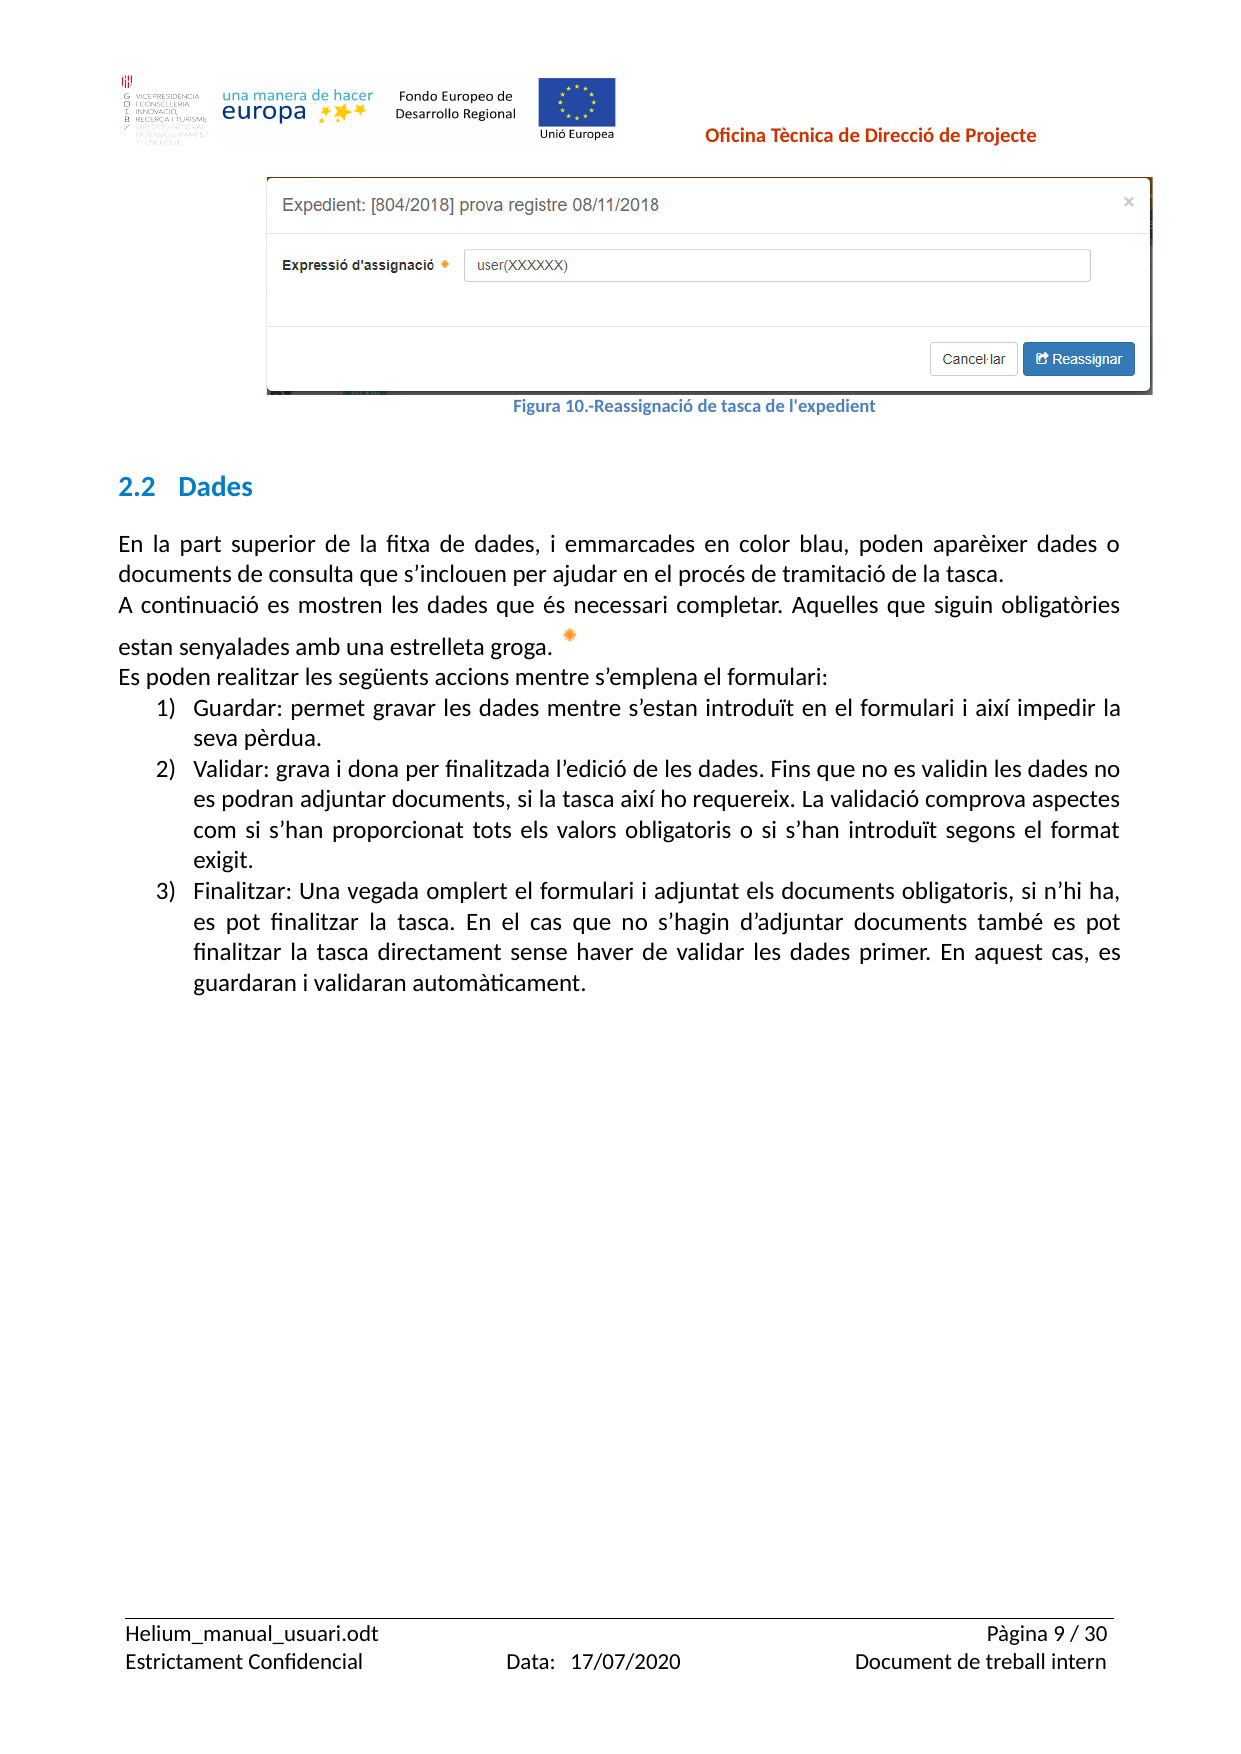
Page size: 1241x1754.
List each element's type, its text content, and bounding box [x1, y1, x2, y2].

picture [219, 73, 621, 147]
picture [266, 177, 1153, 395]
list Finalitzar: Una vegada omplert el formulari i adjuntat els documents obligatoris, si n’hi ha, es pot finalitzar la tasca. En el cas que no s’hagin d’adjuntar documents també es pot finalitzar la tasca directament sense haver de validar les dades primer. En aquest cas, es guardaran i validaran automàticament. [156, 875, 1122, 997]
text Es poden realitzar les següents accions mentre s’emplena el formulari: [118, 662, 1122, 692]
subtitle Dades [118, 468, 1122, 504]
list Guardar: permet gravar les dades mentre s’estan introduït en el formulari i així impedir la seva pèrdua. [156, 692, 1122, 753]
text A continuació es mostren les dades que és necessari completar. Aquelles que siguin obligatòries estan senyalades amb una estrelleta groga. [118, 589, 1122, 662]
picture [118, 73, 213, 147]
list Validar: grava i dona per finalitzada l’edició de les dades. Fins que no es validin les dades no es podran adjuntar documents, si la tasca així ho requereix. La validació comprova aspectes com si s’han proporcionat tots els valors obligatoris o si s’han introduït segons el format exigit. [156, 753, 1122, 875]
text En la part superior de la fitxa de dades, i emmarcades en color blau, poden aparèixer dades o documents de consulta que s’inclouen per ajudar en el procés de tramitació de la tasca. [118, 528, 1122, 589]
list Figura 10.-Reassignació de tasca de l'expedient [229, 394, 1122, 417]
picture [559, 619, 597, 656]
